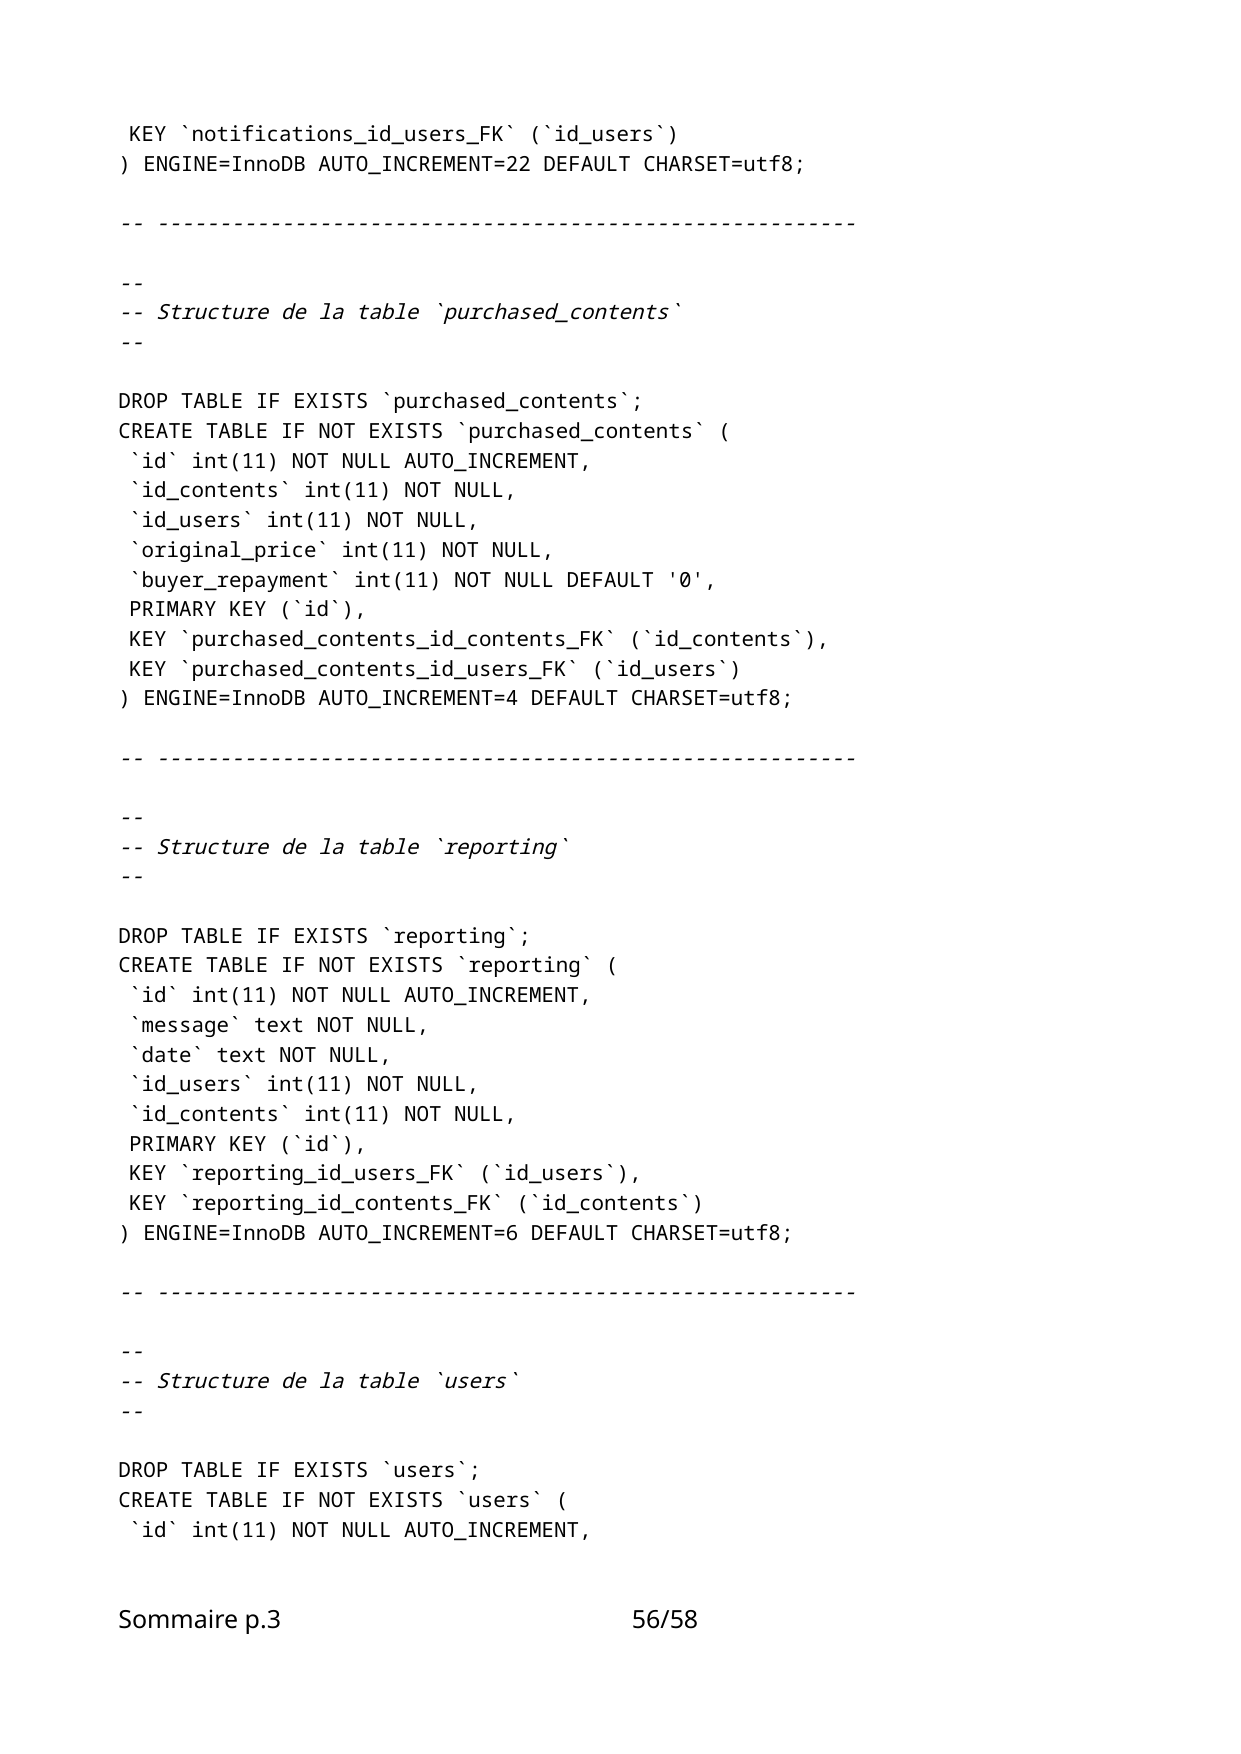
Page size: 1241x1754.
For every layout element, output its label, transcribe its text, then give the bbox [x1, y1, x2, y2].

text `original_price` int(11) NOT NULL, [118, 534, 1122, 563]
text `id_users` int(11) NOT NULL, [118, 504, 1122, 534]
text -- [118, 267, 1122, 296]
text ) ENGINE=InnoDB AUTO_INCREMENT=22 DEFAULT CHARSET=utf8; [118, 148, 1122, 177]
text `id_contents` int(11) NOT NULL, [118, 474, 1122, 504]
text `id_contents` int(11) NOT NULL, [118, 1098, 1122, 1127]
text KEY `reporting_id_users_FK` (`id_users`), [118, 1157, 1122, 1187]
text -- [118, 860, 1122, 890]
text KEY `purchased_contents_id_contents_FK` (`id_contents`), [118, 623, 1122, 652]
text CREATE TABLE IF NOT EXISTS `reporting` ( [118, 949, 1122, 979]
text -- [118, 1335, 1122, 1365]
text `message` text NOT NULL, [118, 1009, 1122, 1038]
text -- [118, 801, 1122, 831]
text -- -------------------------------------------------------- [118, 742, 1122, 771]
text DROP TABLE IF EXISTS `users`; [118, 1454, 1122, 1484]
text `id_users` int(11) NOT NULL, [118, 1068, 1122, 1098]
text KEY `purchased_contents_id_users_FK` (`id_users`) [118, 652, 1122, 682]
text PRIMARY KEY (`id`), [118, 593, 1122, 623]
text ) ENGINE=InnoDB AUTO_INCREMENT=6 DEFAULT CHARSET=utf8; [118, 1217, 1122, 1246]
text KEY `notifications_id_users_FK` (`id_users`) [118, 118, 1122, 148]
text -- Structure de la table `users` [118, 1365, 1122, 1395]
text ) ENGINE=InnoDB AUTO_INCREMENT=4 DEFAULT CHARSET=utf8; [118, 682, 1122, 712]
text CREATE TABLE IF NOT EXISTS `purchased_contents` ( [118, 415, 1122, 445]
text `buyer_repayment` int(11) NOT NULL DEFAULT '0', [118, 563, 1122, 593]
text `id` int(11) NOT NULL AUTO_INCREMENT, [118, 1513, 1122, 1543]
text -- -------------------------------------------------------- [118, 207, 1122, 237]
text DROP TABLE IF EXISTS `reporting`; [118, 920, 1122, 949]
text DROP TABLE IF EXISTS `purchased_contents`; [118, 385, 1122, 415]
text PRIMARY KEY (`id`), [118, 1127, 1122, 1157]
text `id` int(11) NOT NULL AUTO_INCREMENT, [118, 979, 1122, 1009]
text `id` int(11) NOT NULL AUTO_INCREMENT, [118, 445, 1122, 474]
text CREATE TABLE IF NOT EXISTS `users` ( [118, 1484, 1122, 1513]
text -- -------------------------------------------------------- [118, 1276, 1122, 1306]
text -- Structure de la table `purchased_contents` [118, 296, 1122, 326]
text -- [118, 1395, 1122, 1424]
text -- [118, 326, 1122, 356]
text KEY `reporting_id_contents_FK` (`id_contents`) [118, 1187, 1122, 1217]
text -- Structure de la table `reporting` [118, 831, 1122, 860]
text `date` text NOT NULL, [118, 1038, 1122, 1068]
